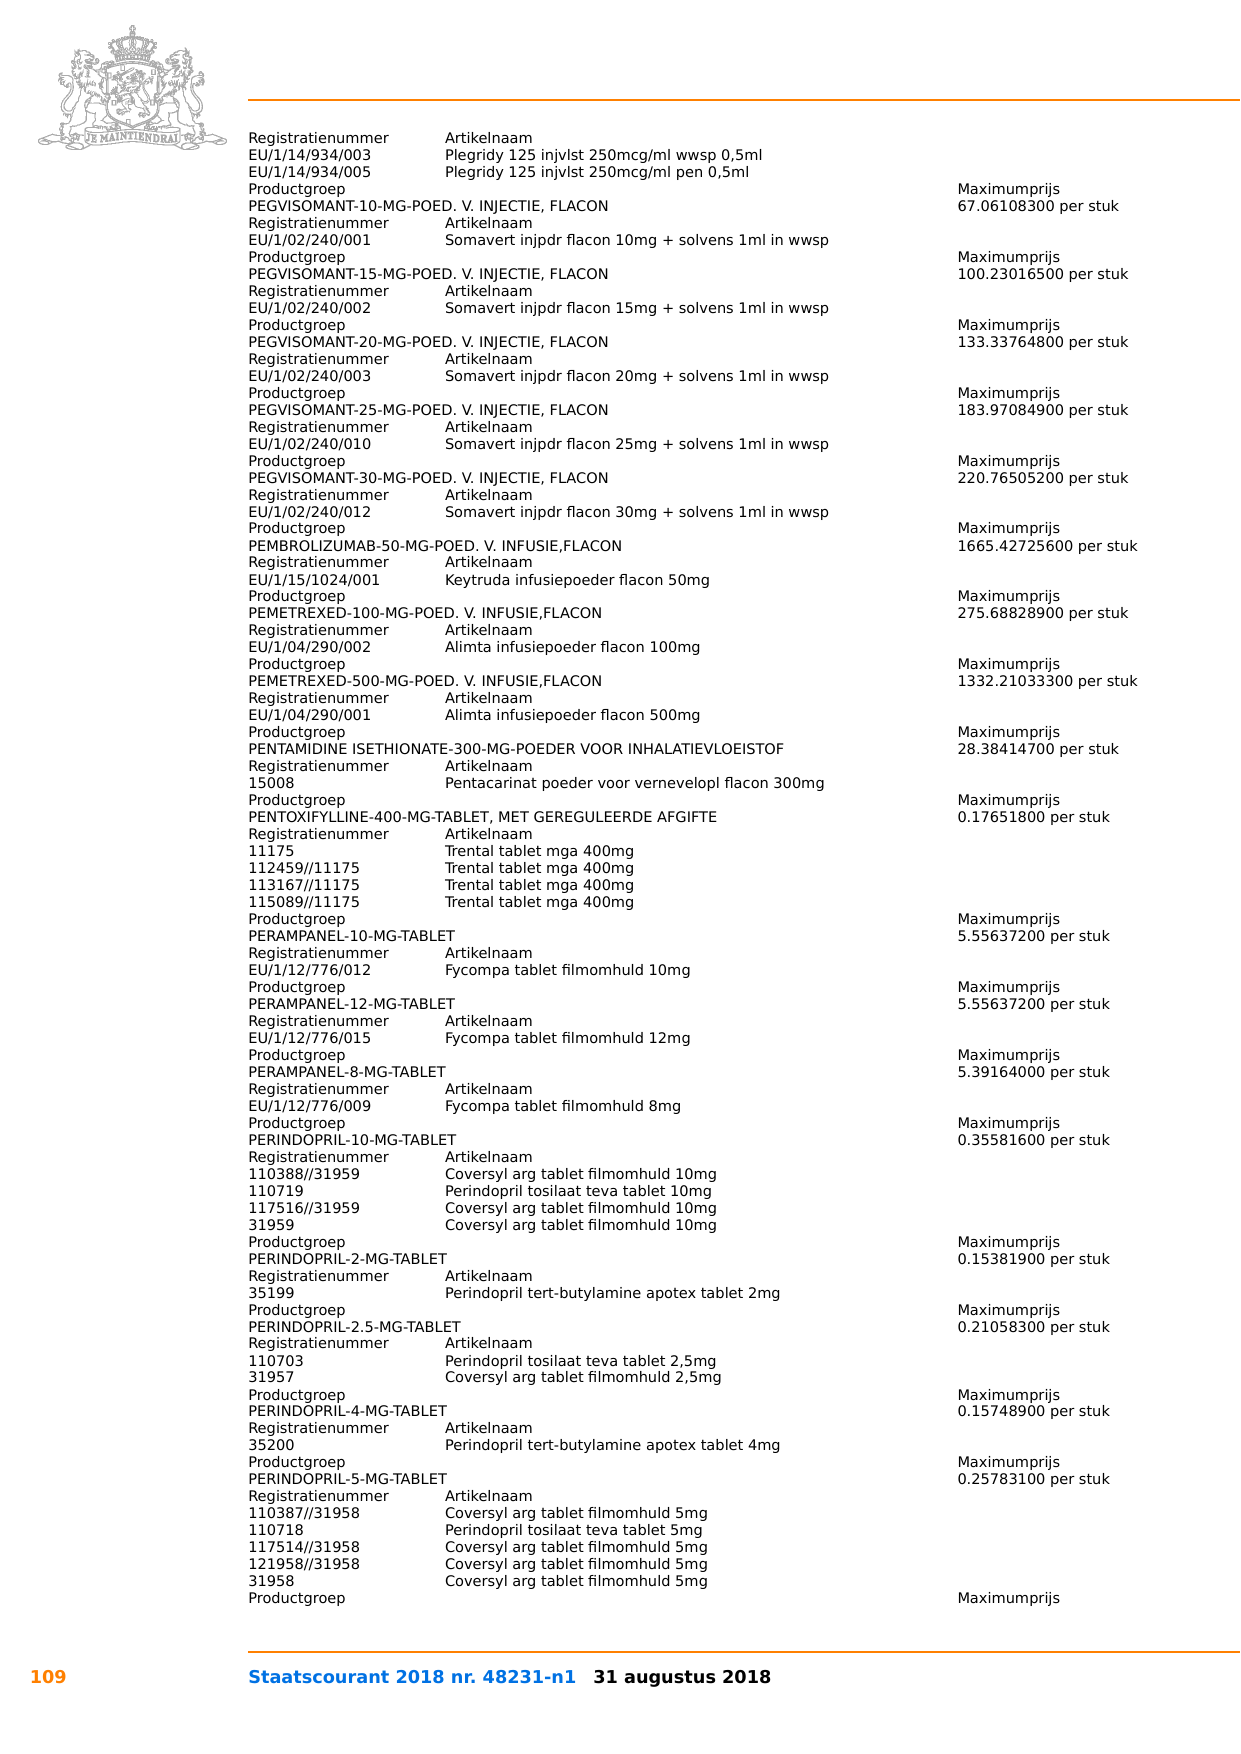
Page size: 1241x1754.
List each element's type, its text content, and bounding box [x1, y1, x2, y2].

table_cell Maximumprijs [951, 317, 1163, 334]
table_cell [951, 1268, 1163, 1284]
table_cell [951, 164, 1163, 181]
table_cell Maximumprijs [951, 792, 1163, 809]
table_cell [951, 758, 1163, 775]
table_cell [951, 504, 1163, 520]
table_cell Coversyl arg tablet filmomhuld 10mg [439, 1166, 951, 1183]
table_cell 0.35581600 per stuk [951, 1132, 1163, 1149]
table_cell Trental tablet mga 400mg [439, 843, 951, 860]
table_cell Plegridy 125 injvlst 250mcg/ml pen 0,5ml [439, 164, 951, 181]
table_cell EU/1/02/240/003 [248, 368, 439, 384]
table_cell Perindopril tosilaat teva tablet 5mg [439, 1522, 951, 1539]
table_cell 15008 [248, 775, 439, 792]
table_cell EU/1/14/934/005 [248, 164, 439, 181]
table_cell Productgroep [248, 724, 439, 741]
table_cell Maximumprijs [951, 724, 1163, 741]
table_cell Maximumprijs [951, 249, 1163, 266]
table_cell Registratienummer [248, 1420, 439, 1437]
table_cell [951, 1166, 1163, 1183]
table_cell [951, 554, 1163, 571]
table_cell [951, 1098, 1163, 1115]
table_cell Artikelnaam [439, 1488, 951, 1505]
table_cell PEMETREXED-100-MG-POED. V. INFUSIE,FLACON [248, 605, 951, 622]
table_cell Registratienummer [248, 486, 439, 503]
table_cell [439, 1234, 951, 1251]
table_cell 0.21058300 per stuk [951, 1319, 1163, 1335]
table_cell Productgroep [248, 792, 439, 809]
table_cell 0.15381900 per stuk [951, 1251, 1163, 1267]
table_cell Artikelnaam [439, 945, 951, 962]
table_cell PEMETREXED-500-MG-POED. V. INFUSIE,FLACON [248, 673, 951, 690]
table_cell EU/1/04/290/002 [248, 639, 439, 656]
table_cell [951, 130, 1163, 147]
table_cell [951, 1335, 1163, 1352]
table_cell EU/1/12/776/009 [248, 1098, 439, 1115]
table_cell Productgroep [248, 249, 439, 266]
table_cell 0.15748900 per stuk [951, 1403, 1163, 1420]
table_cell 100.23016500 per stuk [951, 266, 1163, 283]
table_cell [951, 945, 1163, 962]
table_cell [951, 1217, 1163, 1233]
table_cell PERAMPANEL-12-MG-TABLET [248, 996, 951, 1013]
table_cell [439, 792, 951, 809]
table_cell [951, 1149, 1163, 1166]
table_cell [951, 368, 1163, 384]
table_cell PERAMPANEL-10-MG-TABLET [248, 928, 951, 945]
table_cell Coversyl arg tablet filmomhuld 10mg [439, 1200, 951, 1217]
table_cell Registratienummer [248, 826, 439, 843]
table_cell Registratienummer [248, 622, 439, 639]
table_cell Maximumprijs [951, 1454, 1163, 1471]
table_cell EU/1/02/240/012 [248, 504, 439, 520]
table_cell 67.06108300 per stuk [951, 198, 1163, 215]
table_cell PEGVISOMANT-25-MG-POED. V. INJECTIE, FLACON [248, 402, 951, 418]
table_cell EU/1/02/240/001 [248, 232, 439, 249]
table_cell Registratienummer [248, 1149, 439, 1166]
table_cell [951, 300, 1163, 317]
table_cell Registratienummer [248, 758, 439, 775]
table_cell Coversyl arg tablet filmomhuld 2,5mg [439, 1369, 951, 1386]
table_cell Coversyl arg tablet filmomhuld 5mg [439, 1573, 951, 1590]
table_cell [439, 1047, 951, 1064]
table_cell Registratienummer [248, 1081, 439, 1098]
table_cell Productgroep [248, 385, 439, 402]
table_cell [951, 707, 1163, 724]
table_cell [951, 1573, 1163, 1590]
table_cell [951, 1539, 1163, 1556]
table_cell Maximumprijs [951, 1386, 1163, 1403]
table_cell [951, 1013, 1163, 1030]
table_cell 117514//31958 [248, 1539, 439, 1556]
table_cell PERINDOPRIL-4-MG-TABLET [248, 1403, 951, 1420]
table_cell PERINDOPRIL-2.5-MG-TABLET [248, 1319, 951, 1335]
table_cell Maximumprijs [951, 588, 1163, 605]
table_cell Artikelnaam [439, 1149, 951, 1166]
table_cell Artikelnaam [439, 690, 951, 707]
table_cell 1665.42725600 per stuk [951, 538, 1163, 554]
table_cell [951, 571, 1163, 588]
table_cell [951, 147, 1163, 164]
table_cell [951, 1556, 1163, 1573]
table_cell Productgroep [248, 1454, 439, 1471]
table_cell EU/1/12/776/012 [248, 962, 439, 979]
table_cell PENTAMIDINE ISETHIONATE-300-MG-POEDER VOOR INHALATIEVLOEISTOF [248, 741, 951, 758]
table_cell PEGVISOMANT-30-MG-POED. V. INJECTIE, FLACON [248, 470, 951, 486]
table_cell [439, 520, 951, 537]
table_cell [951, 690, 1163, 707]
table_cell Coversyl arg tablet filmomhuld 5mg [439, 1539, 951, 1556]
table_cell Maximumprijs [951, 520, 1163, 537]
table_cell Artikelnaam [439, 283, 951, 300]
table_cell Maximumprijs [951, 656, 1163, 673]
table_cell Productgroep [248, 656, 439, 673]
table_cell [951, 826, 1163, 843]
table_cell Registratienummer [248, 419, 439, 436]
table_cell 115089//11175 [248, 894, 439, 911]
table_cell 110718 [248, 1522, 439, 1539]
table_cell 110703 [248, 1353, 439, 1369]
table_cell [951, 622, 1163, 639]
table_cell Somavert injpdr flacon 15mg + solvens 1ml in wwsp [439, 300, 951, 317]
table_cell [951, 1437, 1163, 1454]
table_cell Maximumprijs [951, 453, 1163, 469]
table_cell 11175 [248, 843, 439, 860]
table_cell EU/1/02/240/010 [248, 436, 439, 452]
table_cell [951, 1369, 1163, 1386]
table_cell PENTOXIFYLLINE-400-MG-TABLET, MET GEREGULEERDE AFGIFTE [248, 809, 951, 826]
table_cell EU/1/04/290/001 [248, 707, 439, 724]
table_cell [439, 453, 951, 469]
table_cell Artikelnaam [439, 1420, 951, 1437]
table_cell [951, 962, 1163, 979]
table_cell Productgroep [248, 317, 439, 334]
table_cell Registratienummer [248, 1335, 439, 1352]
table_cell Trental tablet mga 400mg [439, 894, 951, 911]
table_cell Maximumprijs [951, 1234, 1163, 1251]
table_cell Maximumprijs [951, 1115, 1163, 1132]
table_cell [439, 1115, 951, 1132]
table_cell Fycompa tablet filmomhuld 10mg [439, 962, 951, 979]
table_cell [951, 1285, 1163, 1301]
table_cell [439, 181, 951, 198]
table_cell [951, 215, 1163, 232]
table_cell 35200 [248, 1437, 439, 1454]
table_cell [951, 877, 1163, 894]
table_cell 28.38414700 per stuk [951, 741, 1163, 758]
table_cell [439, 979, 951, 996]
table_cell Somavert injpdr flacon 25mg + solvens 1ml in wwsp [439, 436, 951, 452]
table_cell Artikelnaam [439, 130, 951, 147]
table_cell 110388//31959 [248, 1166, 439, 1183]
table_cell Productgroep [248, 1386, 439, 1403]
table_cell Registratienummer [248, 215, 439, 232]
table_cell [951, 419, 1163, 436]
table_cell [951, 486, 1163, 503]
table_cell Artikelnaam [439, 351, 951, 368]
table_cell Keytruda infusiepoeder flacon 50mg [439, 571, 951, 588]
table_cell PERINDOPRIL-5-MG-TABLET [248, 1471, 951, 1488]
table_cell Productgroep [248, 1234, 439, 1251]
table_cell [951, 639, 1163, 656]
table_cell [951, 894, 1163, 911]
table_cell Productgroep [248, 1047, 439, 1064]
table_cell [439, 1386, 951, 1403]
table_cell 133.33764800 per stuk [951, 334, 1163, 351]
table_cell Registratienummer [248, 130, 439, 147]
table_cell PERINDOPRIL-2-MG-TABLET [248, 1251, 951, 1267]
table_cell 183.97084900 per stuk [951, 402, 1163, 418]
table_cell Perindopril tert-butylamine apotex tablet 2mg [439, 1285, 951, 1301]
table_cell 35199 [248, 1285, 439, 1301]
table_cell Maximumprijs [951, 1301, 1163, 1318]
table_cell Productgroep [248, 911, 439, 928]
table_cell 220.76505200 per stuk [951, 470, 1163, 486]
table_cell Perindopril tosilaat teva tablet 2,5mg [439, 1353, 951, 1369]
table_cell Registratienummer [248, 554, 439, 571]
table_cell Artikelnaam [439, 1335, 951, 1352]
table_cell Productgroep [248, 1590, 439, 1607]
table_cell Maximumprijs [951, 385, 1163, 402]
table_cell Coversyl arg tablet filmomhuld 5mg [439, 1505, 951, 1522]
table_cell 117516//31959 [248, 1200, 439, 1217]
table_cell Coversyl arg tablet filmomhuld 10mg [439, 1217, 951, 1233]
table_cell 110387//31958 [248, 1505, 439, 1522]
table_cell Maximumprijs [951, 911, 1163, 928]
table_cell Somavert injpdr flacon 20mg + solvens 1ml in wwsp [439, 368, 951, 384]
table_cell [951, 1030, 1163, 1047]
table_cell 1332.21033300 per stuk [951, 673, 1163, 690]
table_cell Artikelnaam [439, 1268, 951, 1284]
table_cell Perindopril tert-butylamine apotex tablet 4mg [439, 1437, 951, 1454]
table_cell 5.55637200 per stuk [951, 996, 1163, 1013]
table_cell [439, 656, 951, 673]
table_cell Artikelnaam [439, 419, 951, 436]
table_cell PEGVISOMANT-10-MG-POED. V. INJECTIE, FLACON [248, 198, 951, 215]
table_cell [951, 775, 1163, 792]
table_cell [439, 249, 951, 266]
table_cell 5.39164000 per stuk [951, 1064, 1163, 1081]
table_cell Productgroep [248, 181, 439, 198]
table_cell 275.68828900 per stuk [951, 605, 1163, 622]
table_cell 31958 [248, 1573, 439, 1590]
table_cell Perindopril tosilaat teva tablet 10mg [439, 1183, 951, 1199]
table_cell 121958//31958 [248, 1556, 439, 1573]
table_cell PERAMPANEL-8-MG-TABLET [248, 1064, 951, 1081]
table_cell Productgroep [248, 588, 439, 605]
table_cell Artikelnaam [439, 215, 951, 232]
table_cell EU/1/12/776/015 [248, 1030, 439, 1047]
table_cell Fycompa tablet filmomhuld 12mg [439, 1030, 951, 1047]
table_cell Registratienummer [248, 283, 439, 300]
table_cell [951, 436, 1163, 452]
table_cell Artikelnaam [439, 622, 951, 639]
table_cell [951, 351, 1163, 368]
table_cell 31959 [248, 1217, 439, 1233]
table_cell Artikelnaam [439, 826, 951, 843]
table_cell [439, 911, 951, 928]
picture [38, 25, 227, 150]
table_cell Registratienummer [248, 1488, 439, 1505]
table_cell Trental tablet mga 400mg [439, 860, 951, 877]
table_cell [951, 860, 1163, 877]
table_cell [439, 1454, 951, 1471]
table_cell [951, 1505, 1163, 1522]
table_cell Productgroep [248, 520, 439, 537]
table_cell [951, 1420, 1163, 1437]
table_cell Registratienummer [248, 1013, 439, 1030]
table_cell Alimta infusiepoeder flacon 500mg [439, 707, 951, 724]
table_cell [951, 1522, 1163, 1539]
table_cell [439, 588, 951, 605]
table_cell [439, 385, 951, 402]
table_cell [951, 1353, 1163, 1369]
table_cell [951, 1081, 1163, 1098]
table_cell EU/1/15/1024/001 [248, 571, 439, 588]
table_cell Registratienummer [248, 945, 439, 962]
table_cell Productgroep [248, 1115, 439, 1132]
table_cell [951, 1488, 1163, 1505]
table_cell Artikelnaam [439, 758, 951, 775]
table_cell EU/1/14/934/003 [248, 147, 439, 164]
table_cell 31957 [248, 1369, 439, 1386]
table_cell [951, 1183, 1163, 1199]
table_cell Artikelnaam [439, 554, 951, 571]
table_cell 5.55637200 per stuk [951, 928, 1163, 945]
table_cell Artikelnaam [439, 486, 951, 503]
table_cell Productgroep [248, 1301, 439, 1318]
table_cell [951, 1200, 1163, 1217]
table_cell 113167//11175 [248, 877, 439, 894]
table_cell Alimta infusiepoeder flacon 100mg [439, 639, 951, 656]
table_cell Coversyl arg tablet filmomhuld 5mg [439, 1556, 951, 1573]
table_cell [439, 1590, 951, 1607]
table_cell [951, 232, 1163, 249]
table_cell 0.17651800 per stuk [951, 809, 1163, 826]
table_cell [439, 317, 951, 334]
table_cell Productgroep [248, 453, 439, 469]
table_cell Registratienummer [248, 1268, 439, 1284]
table_cell 110719 [248, 1183, 439, 1199]
table_cell Maximumprijs [951, 1047, 1163, 1064]
table_cell Registratienummer [248, 351, 439, 368]
table_cell Artikelnaam [439, 1081, 951, 1098]
table_cell PEMBROLIZUMAB-50-MG-POED. V. INFUSIE,FLACON [248, 538, 951, 554]
table_cell Maximumprijs [951, 979, 1163, 996]
table_cell PEGVISOMANT-20-MG-POED. V. INJECTIE, FLACON [248, 334, 951, 351]
table_cell Maximumprijs [951, 1590, 1163, 1607]
table_cell Productgroep [248, 979, 439, 996]
table_cell Somavert injpdr flacon 10mg + solvens 1ml in wwsp [439, 232, 951, 249]
table_cell [951, 283, 1163, 300]
table_cell Fycompa tablet filmomhuld 8mg [439, 1098, 951, 1115]
table_cell Artikelnaam [439, 1013, 951, 1030]
table_cell [951, 843, 1163, 860]
table_cell 112459//11175 [248, 860, 439, 877]
table_cell Pentacarinat poeder voor vernevelopl flacon 300mg [439, 775, 951, 792]
table_cell Plegridy 125 injvlst 250mcg/ml wwsp 0,5ml [439, 147, 951, 164]
table_cell Maximumprijs [951, 181, 1163, 198]
table_cell PEGVISOMANT-15-MG-POED. V. INJECTIE, FLACON [248, 266, 951, 283]
table_cell 0.25783100 per stuk [951, 1471, 1163, 1488]
table_cell Registratienummer [248, 690, 439, 707]
table_cell EU/1/02/240/002 [248, 300, 439, 317]
table_cell [439, 1301, 951, 1318]
table_cell Somavert injpdr flacon 30mg + solvens 1ml in wwsp [439, 504, 951, 520]
table_cell [439, 724, 951, 741]
table_cell PERINDOPRIL-10-MG-TABLET [248, 1132, 951, 1149]
table_cell Trental tablet mga 400mg [439, 877, 951, 894]
